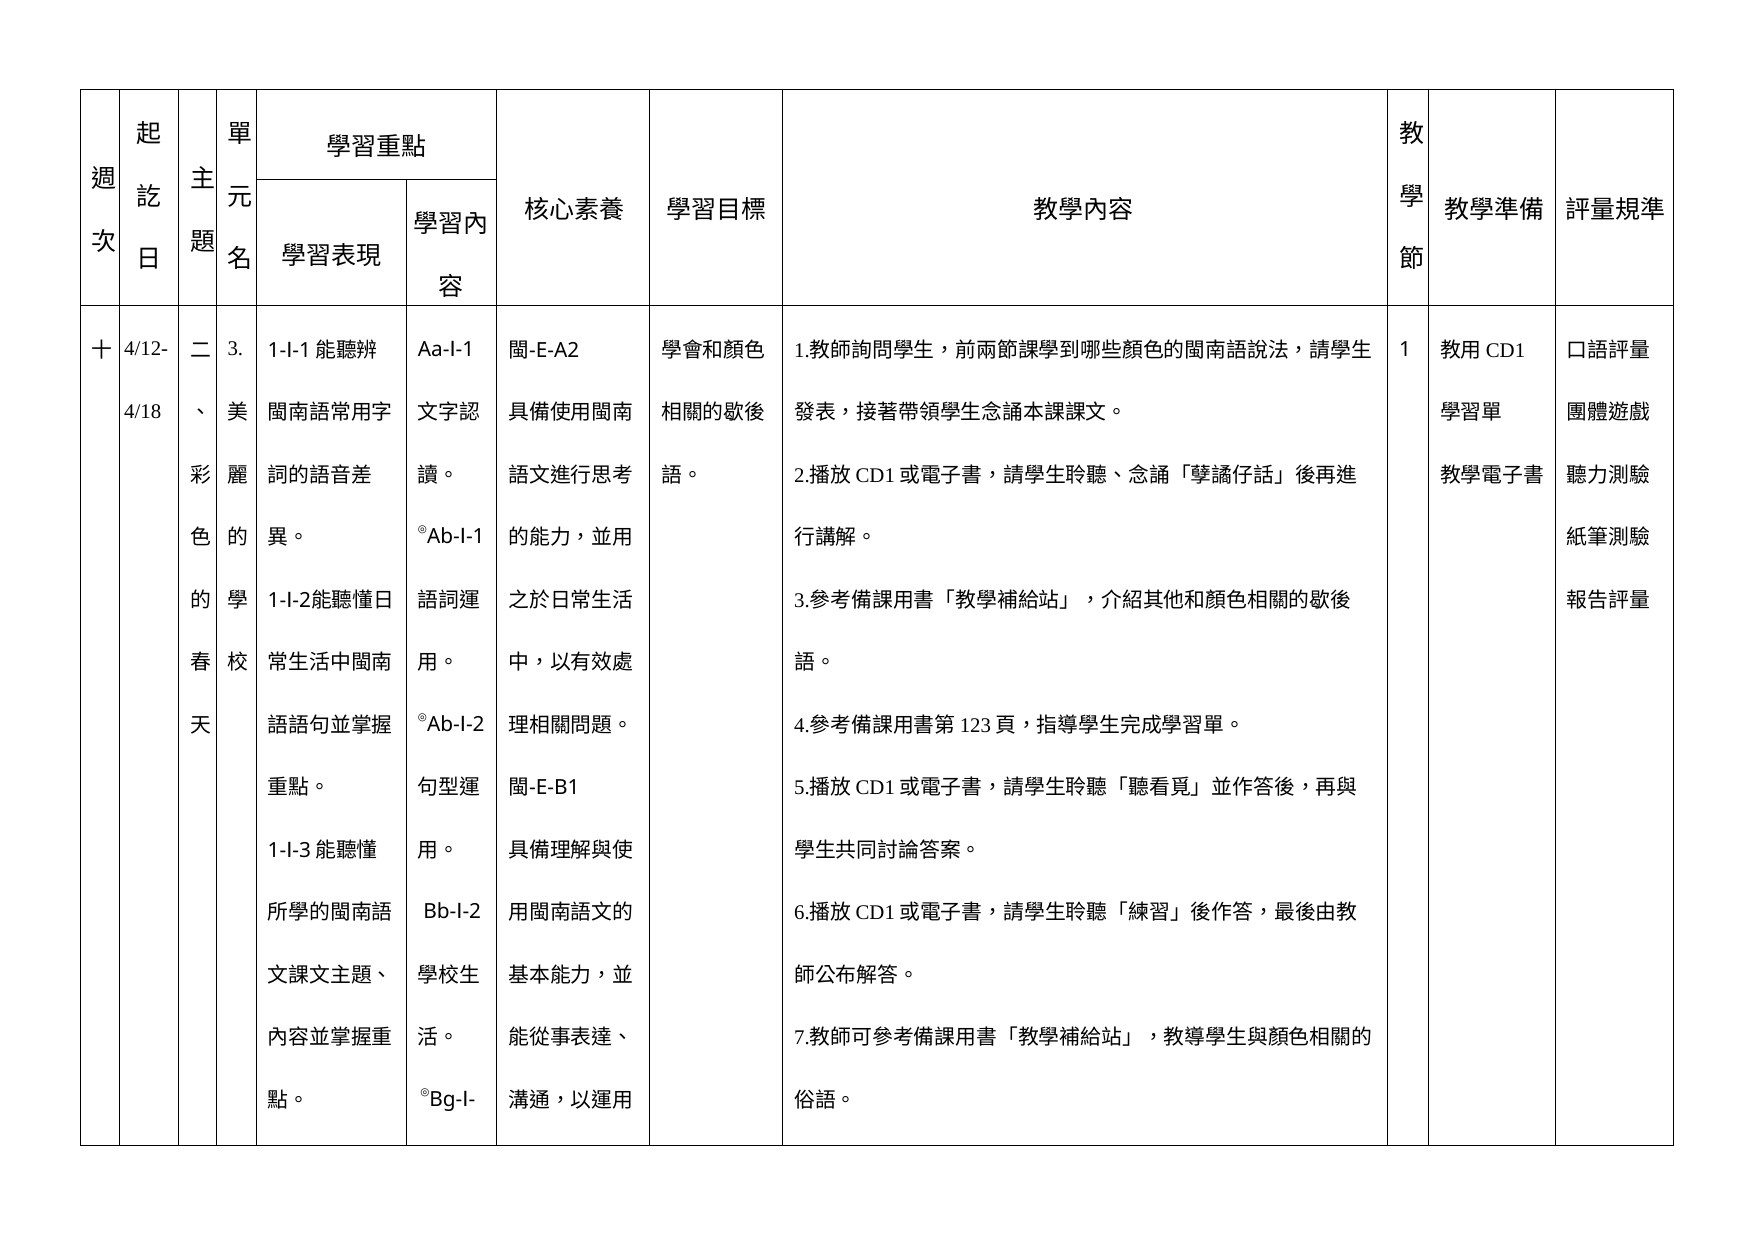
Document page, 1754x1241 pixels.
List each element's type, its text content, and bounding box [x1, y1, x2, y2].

table_cell 4/12-4/18 [120, 306, 178, 1145]
table_cell 1-Ⅰ-1能聽辨閩南語常用字詞的語音差異。 1-Ⅰ-2能聽懂日常生活中閩南語語句並掌握重點。 1-Ⅰ-3能聽懂所學的閩南語文課文主題、內容並掌握重點。 [257, 306, 406, 1145]
table_cell 學會和顏色相關的歇後語。 [650, 306, 782, 1145]
table_cell 1.教師詢問學生，前兩節課學到哪些顏色的閩南語說法，請學生發表，接著帶領學生念誦本課課文。 2.播放CD1或電子書，請學生聆聽、念誦「孽譎仔話」後再進行講解。 3.參考備課用書「教學補給站」，介紹其他和顏色相關的歇後語。 4.參考備課用書第123頁，指導學生完成學習單。 5.播放CD1或電子書，請學生聆聽「聽看覓」並作答後，再與學生共同討論答案。 6.播放CD1或電子書，請學生聆聽「練習」後作答，最後由教師公布解答。 7.教師可參考備課用書「教學補給站」，教導學生與顏色相關的俗語。 [783, 306, 1387, 1145]
table_header 學習目標 [650, 90, 782, 305]
table_cell 十 [81, 306, 119, 1145]
table_header 教學準備 [1429, 90, 1555, 305]
table_cell 二、彩色的春天 [179, 306, 216, 1145]
table_header 起訖日期 [120, 90, 178, 305]
table_header 核心素養 [497, 90, 649, 305]
table_cell 教用CD1 學習單 教學電子書 [1429, 306, 1555, 1145]
table_cell Aa-Ⅰ-1 文字認讀。 ◎Ab-Ⅰ-1 語詞運用。 ◎Ab-Ⅰ-2 句型運用。 Bb-Ⅰ-2 學校生活。 ◎Bg-Ⅰ- [407, 306, 496, 1145]
table_header 評量規準 [1556, 90, 1673, 305]
table_header 學習重點 [257, 90, 496, 179]
table_header 教學節數 [1388, 90, 1428, 305]
table_cell 閩-E-A2 具備使用閩南語文進行思考的能力，並用之於日常生活中，以有效處理相關問題。 閩-E-B1 具備理解與使用閩南語文的基本能力，並能從事表達、溝通，以運用 [497, 306, 649, 1145]
table_header 單元名稱 [217, 90, 256, 305]
table_header 週次 [81, 90, 119, 305]
table_cell 口語評量 團體遊戲 聽力測驗 紙筆測驗 報告評量 [1556, 306, 1673, 1145]
table_cell 學習表現 [257, 180, 406, 305]
table_header 主題 [179, 90, 216, 305]
table_cell 學習內容 [407, 180, 496, 305]
table_cell 3.美麗的學校 [217, 306, 256, 1145]
table_cell 1 [1388, 306, 1428, 1145]
table_header 教學內容 [783, 90, 1387, 305]
